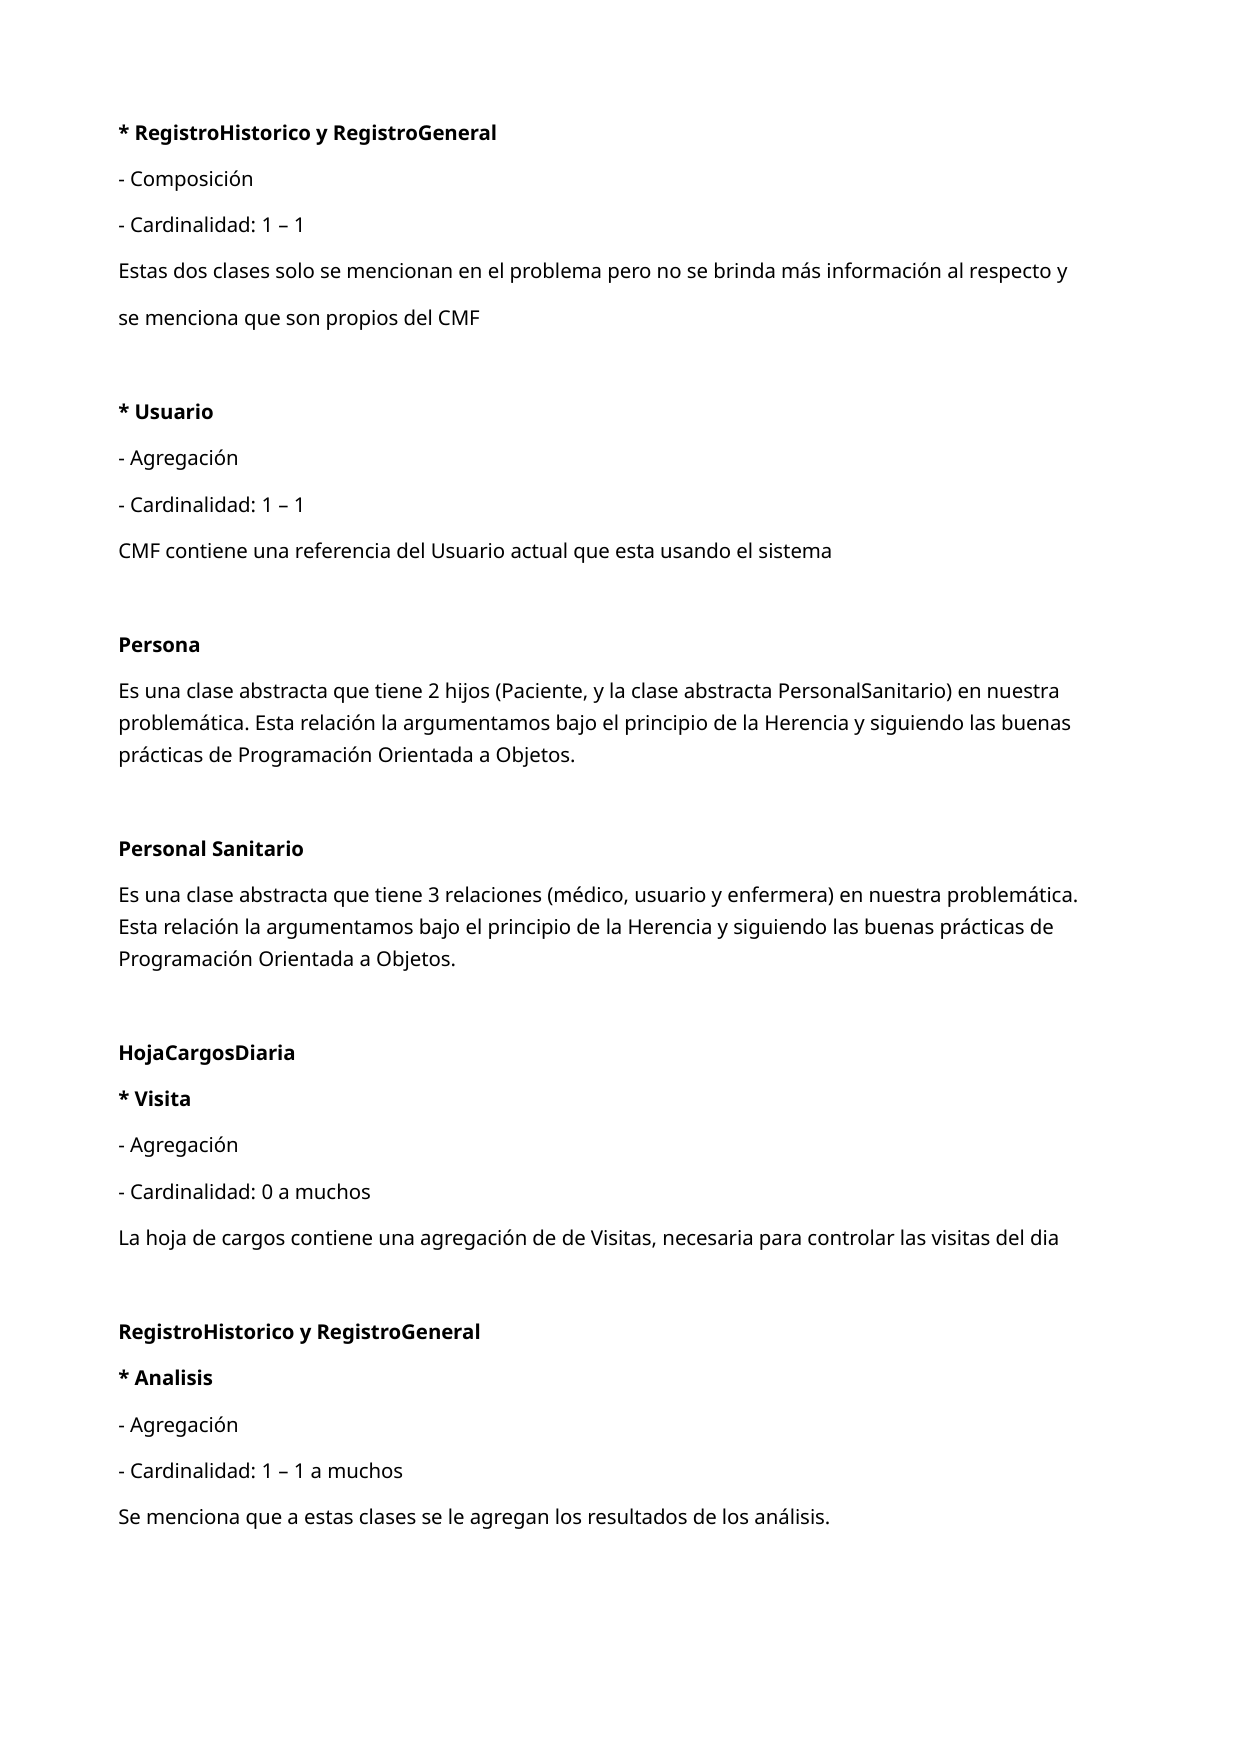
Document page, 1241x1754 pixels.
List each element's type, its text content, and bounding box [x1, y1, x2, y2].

text Se menciona que a estas clases se le agregan los resultados de los análisis. [118, 1503, 1122, 1531]
text Personal Sanitario [118, 834, 1122, 862]
text Persona [118, 631, 1122, 658]
text - Agregación [118, 444, 1122, 472]
text Estas dos clases solo se mencionan en el problema pero no se brinda más información al respecto y [118, 257, 1122, 285]
text HojaCargosDiaria [118, 1038, 1122, 1066]
text - Composición [118, 164, 1122, 192]
text * Analisis [118, 1364, 1122, 1392]
text La hoja de cargos contiene una agregación de de Visitas, necesaria para controlar las visitas del dia [118, 1224, 1122, 1251]
text - Cardinalidad: 1 – 1 [118, 211, 1122, 238]
text - Cardinalidad: 0 a muchos [118, 1177, 1122, 1205]
text * RegistroHistorico y RegistroGeneral [118, 118, 1122, 146]
text se menciona que son propios del CMF [118, 303, 1122, 331]
text * Usuario [118, 397, 1122, 425]
text - Agregación [118, 1131, 1122, 1159]
text RegistroHistorico y RegistroGeneral [118, 1318, 1122, 1345]
text Es una clase abstracta que tiene 2 hijos (Paciente, y la clase abstracta PersonalSanitario) en nuestra problemática. Esta relación la argumentamos bajo el principio de la Herencia y siguiendo las buenas prácticas de Programación Orientada a Objetos. [118, 677, 1122, 768]
text - Agregación [118, 1410, 1122, 1438]
text CMF contiene una referencia del Usuario actual que esta usando el sistema [118, 537, 1122, 564]
text - Cardinalidad: 1 – 1 [118, 490, 1122, 518]
text - Cardinalidad: 1 – 1 a muchos [118, 1457, 1122, 1484]
text Es una clase abstracta que tiene 3 relaciones (médico, usuario y enfermera) en nuestra problemática. Esta relación la argumentamos bajo el principio de la Herencia y siguiendo las buenas prácticas de Programación Orientada a Objetos. [118, 881, 1122, 972]
text * Visita [118, 1084, 1122, 1112]
